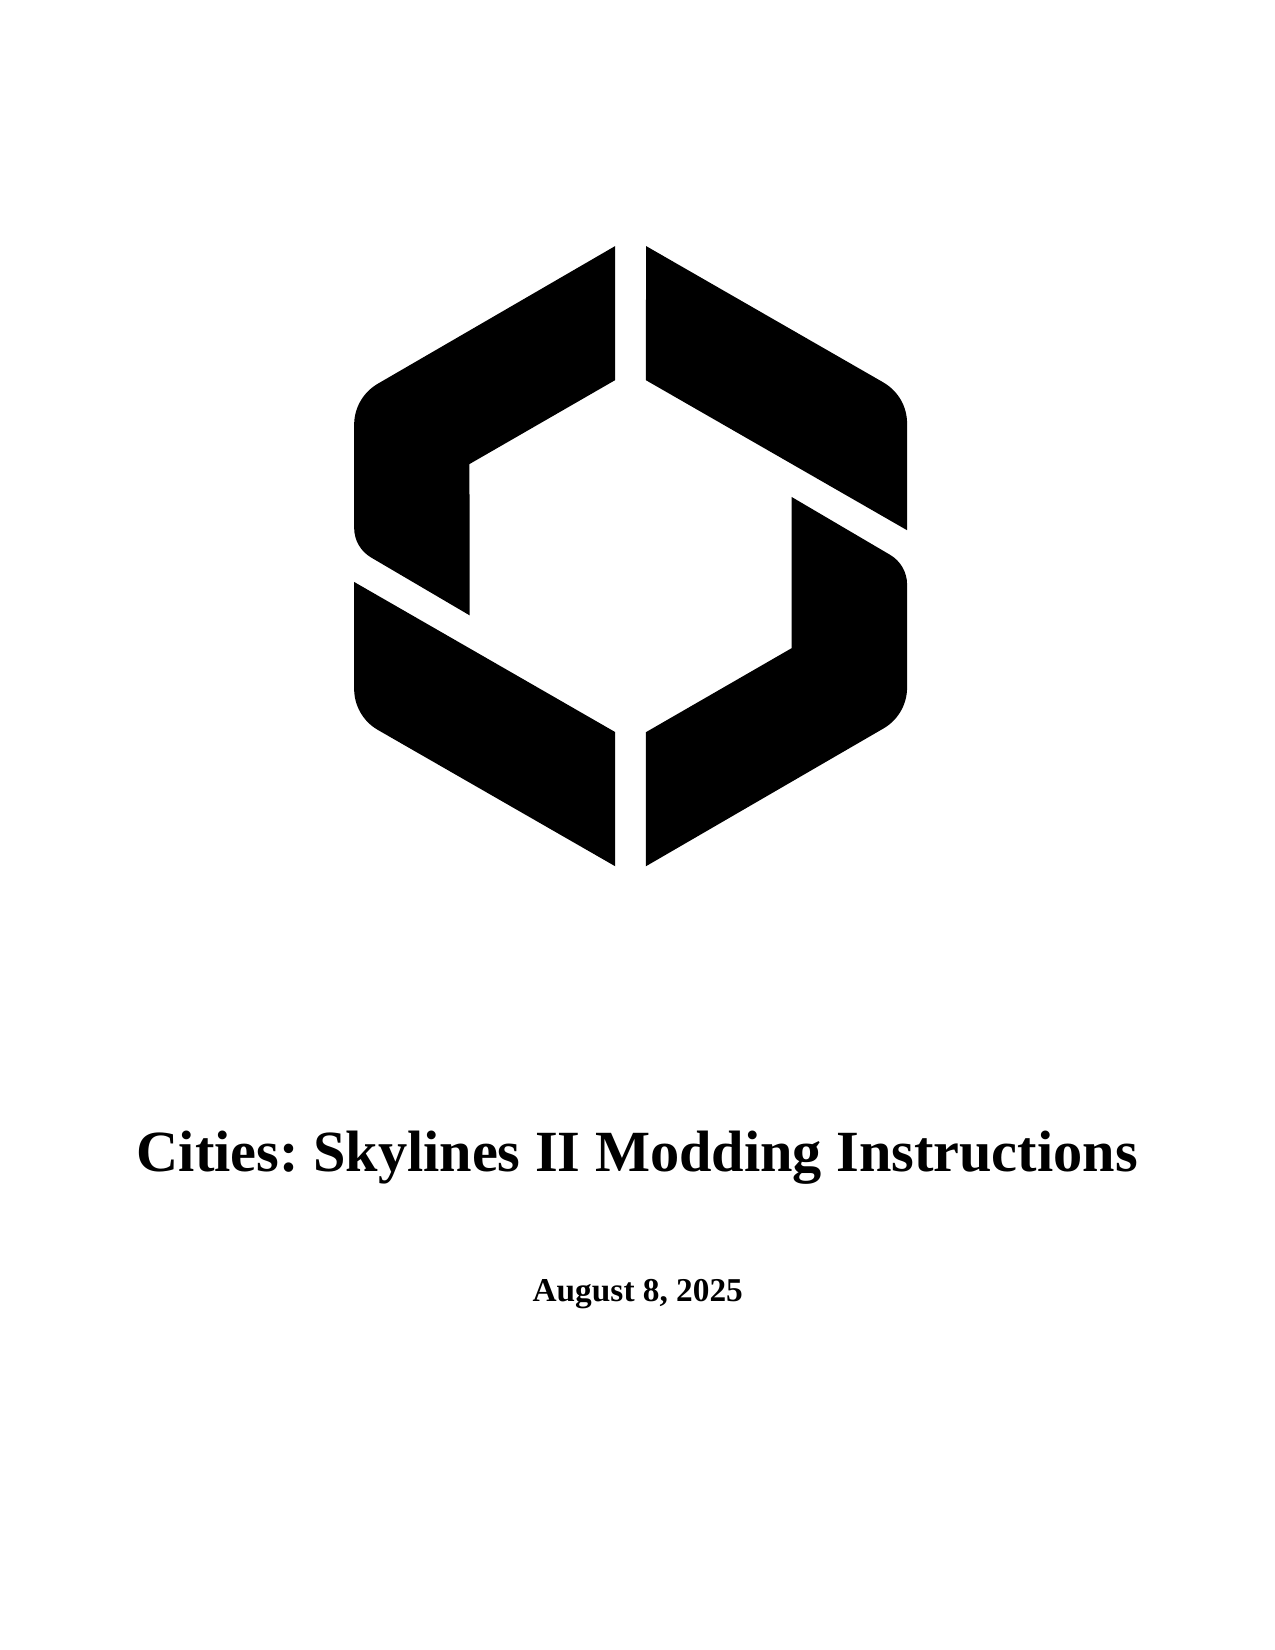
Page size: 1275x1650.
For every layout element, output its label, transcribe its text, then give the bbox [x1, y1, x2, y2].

text August 8, 2025 [75, 1270, 1200, 1308]
text Cities: Skylines II Modding Instructions [75, 1117, 1200, 1184]
